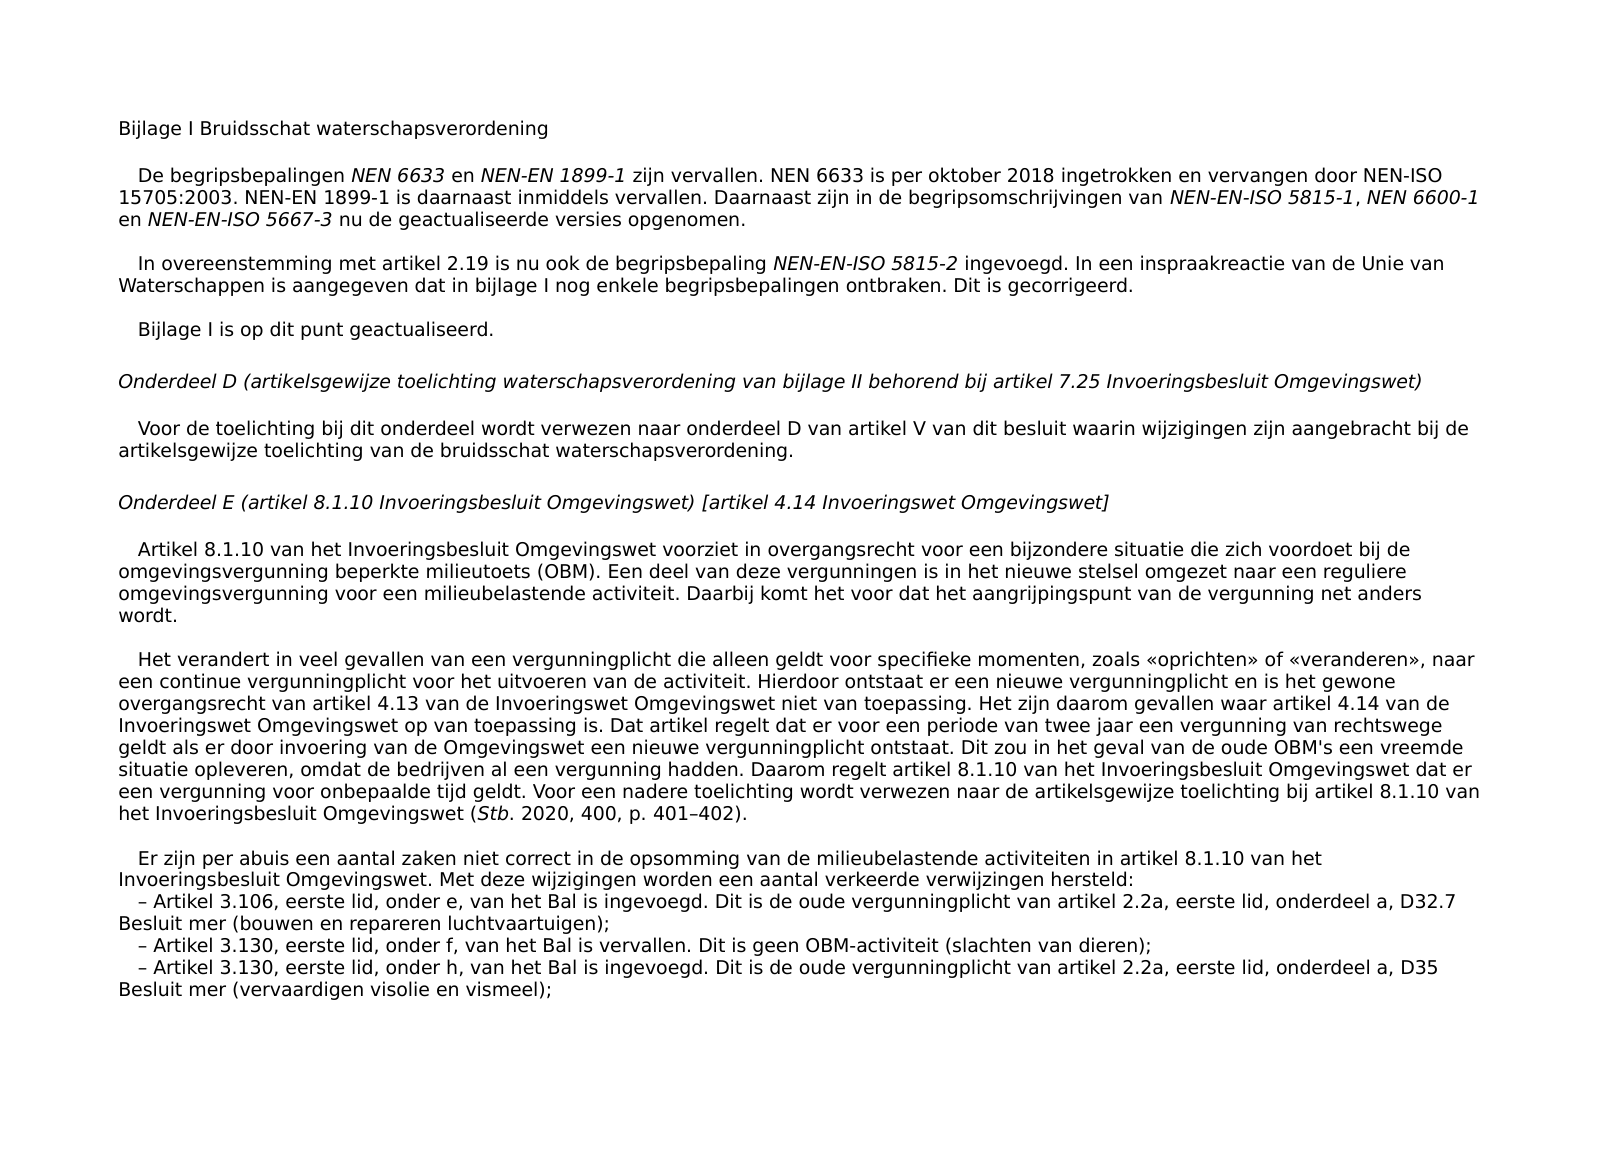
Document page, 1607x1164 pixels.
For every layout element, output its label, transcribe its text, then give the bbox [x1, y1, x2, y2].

text Bijlage I is op dit punt geactualiseerd. [118, 319, 1488, 341]
text Artikel 8.1.10 van het Invoeringsbesluit Omgevingswet voorziet in overgangsrecht voor een bijzondere situatie die zich voordoet bij de omgevingsvergunning beperkte milieutoets (OBM). Een deel van deze vergunningen is in het nieuwe stelsel omgezet naar een reguliere omgevingsvergunning voor een milieubelastende activiteit. Daarbij komt het voor dat het aangrijpingspunt van de vergunning net anders wordt. [118, 539, 1488, 627]
text De begripsbepalingen NEN 6633 en NEN-EN 1899-1 zijn vervallen. NEN 6633 is per oktober 2018 ingetrokken en vervangen door NEN-ISO 15705:2003. NEN-EN 1899-1 is daarnaast inmiddels vervallen. Daarnaast zijn in de begripsomschrijvingen van NEN-EN-ISO 5815-1, NEN 6600-1 en NEN-EN-ISO 5667-3 nu de geactualiseerde versies opgenomen. [118, 165, 1488, 231]
subtitle Onderdeel D (artikelsgewijze toelichting waterschapsverordening van bijlage II behorend bij artikel 7.25 Invoeringsbesluit Omgevingswet) [118, 371, 1488, 393]
text In overeenstemming met artikel 2.19 is nu ook de begripsbepaling NEN-EN-ISO 5815-2 ingevoegd. In een inspraakreactie van de Unie van Waterschappen is aangegeven dat in bijlage I nog enkele begripsbepalingen ontbraken. Dit is gecorrigeerd. [118, 253, 1488, 297]
subtitle Onderdeel E (artikel 8.1.10 Invoeringsbesluit Omgevingswet) [artikel 4.14 Invoeringswet Omgevingswet] [118, 492, 1488, 514]
text Het verandert in veel gevallen van een vergunningplicht die alleen geldt voor specifieke momenten, zoals «oprichten» of «veranderen», naar een continue vergunningplicht voor het uitvoeren van de activiteit. Hierdoor ontstaat er een nieuwe vergunningplicht en is het gewone overgangsrecht van artikel 4.13 van de Invoeringswet Omgevingswet niet van toepassing. Het zijn daarom gevallen waar artikel 4.14 van de Invoeringswet Omgevingswet op van toepassing is. Dat artikel regelt dat er voor een periode van twee jaar een vergunning van rechtswege geldt als er door invoering van de Omgevingswet een nieuwe vergunningplicht ontstaat. Dit zou in het geval van de oude OBM's een vreemde situatie opleveren, omdat de bedrijven al een vergunning hadden. Daarom regelt artikel 8.1.10 van het Invoeringsbesluit Omgevingswet dat er een vergunning voor onbepaalde tijd geldt. Voor een nadere toelichting wordt verwezen naar de artikelsgewijze toelichting bij artikel 8.1.10 van het Invoeringsbesluit Omgevingswet (Stb. 2020, 400, p. 401–402). [118, 649, 1488, 825]
subtitle Bijlage I Bruidsschat waterschapsverordening [118, 118, 1488, 140]
text – Artikel 3.130, eerste lid, onder h, van het Bal is ingevoegd. Dit is de oude vergunningplicht van artikel 2.2a, eerste lid, onderdeel a, D35 Besluit mer (vervaardigen visolie en vismeel); [118, 957, 1488, 1001]
text – Artikel 3.106, eerste lid, onder e, van het Bal is ingevoegd. Dit is de oude vergunningplicht van artikel 2.2a, eerste lid, onderdeel a, D32.7 Besluit mer (bouwen en repareren luchtvaartuigen); [118, 891, 1488, 935]
text Voor de toelichting bij dit onderdeel wordt verwezen naar onderdeel D van artikel V van dit besluit waarin wijzigingen zijn aangebracht bij de artikelsgewijze toelichting van de bruidsschat waterschapsverordening. [118, 418, 1488, 462]
text – Artikel 3.130, eerste lid, onder f, van het Bal is vervallen. Dit is geen OBM-activiteit (slachten van dieren); [118, 935, 1488, 957]
text Er zijn per abuis een aantal zaken niet correct in de opsomming van de milieubelastende activiteiten in artikel 8.1.10 van het Invoeringsbesluit Omgevingswet. Met deze wijzigingen worden een aantal verkeerde verwijzingen hersteld: [118, 847, 1488, 891]
